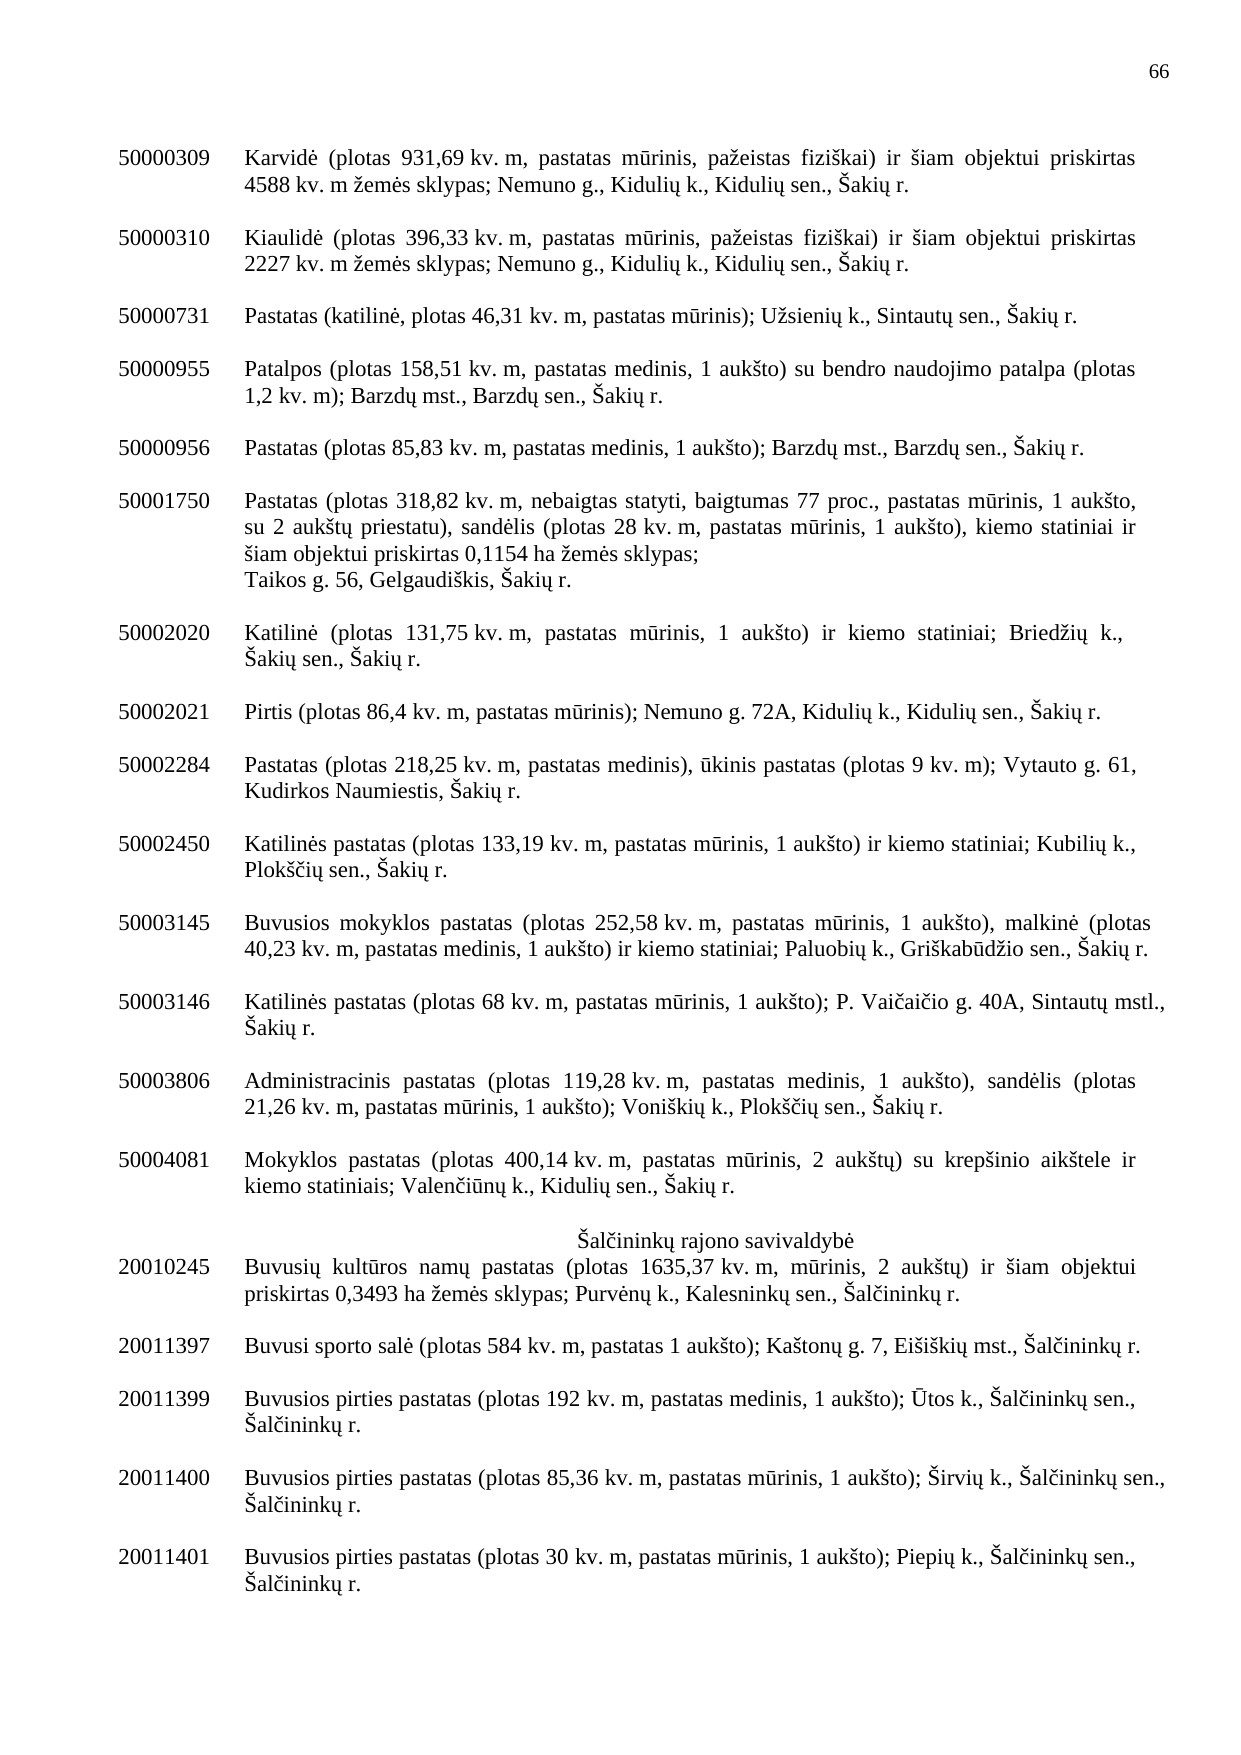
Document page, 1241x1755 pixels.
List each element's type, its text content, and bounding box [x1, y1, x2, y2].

table_cell [1148, 224, 1163, 276]
table_cell [1178, 1464, 1192, 1517]
table_cell 50001750 [101, 487, 233, 592]
table_cell [1178, 224, 1192, 276]
table_cell 50003806 [101, 1067, 233, 1119]
table_cell [1193, 1385, 1198, 1438]
table_cell Buvusios pirties pastatas (plotas 30 kv. m, pastatas mūrinis, 1 aukšto); Piepių k., Šalčininkų sen., Šalčininkų r. [233, 1543, 1148, 1596]
table_cell [101, 1517, 1198, 1543]
table_cell [1193, 619, 1198, 672]
table_cell Administracinis pastatas (plotas 119,28 kv. m, pastatas medinis, 1 aukšto), sandėlis (plotas 21,26 kv. m, pastatas mūrinis, 1 aukšto); Voniškių k., Plokščių sen., Šakių r. [233, 1067, 1148, 1119]
table_cell Buvusių kultūros namų pastatas (plotas 1635,37 kv. m, mūrinis, 2 aukštų) ir šiam objektui priskirtas 0,3493 ha žemės sklypas; Purvėnų k., Kalesninkų sen., Šalčininkų r. [233, 1254, 1148, 1306]
table_cell [1178, 1067, 1192, 1119]
table_cell [1148, 1067, 1163, 1119]
table_cell [1193, 1543, 1198, 1596]
table_cell 20011399 [101, 1385, 233, 1438]
table_cell [101, 1306, 1198, 1332]
table_cell Pastatas (katilinė, plotas 46,31 kv. m, pastatas mūrinis); Užsienių k., Sintautų sen., Šakių r. [233, 303, 1148, 329]
table_cell 50000955 [101, 355, 233, 408]
table_cell [1193, 909, 1198, 961]
table_cell [101, 276, 1198, 303]
table_cell [1148, 1543, 1163, 1596]
table_cell Patalpos (plotas 158,51 kv. m, pastatas medinis, 1 aukšto) su bendro naudojimo patalpa (plotas 1,2 kv. m); Barzdų mst., Barzdų sen., Šakių r. [233, 355, 1148, 408]
table_cell [101, 118, 1198, 144]
table_cell Šalčininkų rajono savivaldybė [233, 1227, 1198, 1253]
table_cell [1193, 1146, 1198, 1199]
table_cell [1163, 303, 1178, 329]
table_cell [101, 1359, 1198, 1385]
table_cell [1178, 145, 1192, 197]
table_cell [101, 1199, 1198, 1225]
table_cell [1178, 1254, 1192, 1306]
table_cell [1178, 698, 1192, 724]
table_cell [1163, 1067, 1178, 1119]
table_cell [101, 883, 1198, 909]
table_cell [1148, 487, 1163, 592]
table_cell [1163, 1385, 1178, 1438]
table_cell Pirtis (plotas 86,4 kv. m, pastatas mūrinis); Nemuno g. 72A, Kidulių k., Kidulių sen., Šakių r. [233, 698, 1148, 724]
table_cell [1178, 1333, 1192, 1359]
table_cell Pastatas (plotas 218,25 kv. m, pastatas medinis), ūkinis pastatas (plotas 9 kv. m); Vytauto g. 61, Kudirkos Naumiestis, Šakių r. [233, 751, 1148, 803]
table_cell [1163, 224, 1178, 276]
table_cell [101, 1041, 1198, 1067]
table_cell 50002020 [101, 619, 233, 672]
table_cell Pastatas (plotas 85,83 kv. m, pastatas medinis, 1 aukšto); Barzdų mst., Barzdų sen., Šakių r. [233, 434, 1148, 461]
table_cell [1193, 224, 1198, 276]
table_cell 50002021 [101, 698, 233, 724]
table_cell [1148, 434, 1163, 461]
table_cell Katilinė (plotas 131,75 kv. m, pastatas mūrinis, 1 aukšto) ir kiemo statiniai; Briedžių k., Šakių sen., Šakių r. [233, 619, 1148, 672]
table_cell 20011400 [101, 1464, 233, 1517]
table_cell [101, 329, 1198, 355]
table_cell [1163, 1254, 1178, 1306]
table_cell Katilinės pastatas (plotas 133,19 kv. m, pastatas mūrinis, 1 aukšto) ir kiemo statiniai; Kubilių k., Plokščių sen., Šakių r. [233, 830, 1148, 882]
table_cell [101, 1120, 1198, 1146]
table_cell 50003146 [101, 988, 233, 1041]
table_cell [1163, 355, 1178, 408]
table_cell [1148, 751, 1163, 803]
table_cell Pastatas (plotas 318,82 kv. m, nebaigtas statyti, baigtumas 77 proc., pastatas mūrinis, 1 aukšto, su 2 aukštų priestatu), sandėlis (plotas 28 kv. m, pastatas mūrinis, 1 aukšto), kiemo statiniai ir šiam objektui priskirtas 0,1154 ha žemės sklypas; Taikos g. 56, Gelgaudiškis, Šakių r. [233, 487, 1148, 592]
table_cell [1148, 145, 1163, 197]
table_cell [101, 672, 1198, 698]
table_cell [1178, 830, 1192, 882]
table_cell 20011397 [101, 1333, 233, 1359]
table_cell Buvusios mokyklos pastatas (plotas 252,58 kv. m, pastatas mūrinis, 1 aukšto), malkinė (plotas 40,23 kv. m, pastatas medinis, 1 aukšto) ir kiemo statiniai; Paluobių k., Griškabūdžio sen., Šakių r. [233, 909, 1163, 961]
table_cell [1148, 1254, 1163, 1306]
table_cell 20010245 [101, 1254, 233, 1306]
table_cell 50000310 [101, 224, 233, 276]
table_cell [101, 197, 1198, 223]
table_cell [1163, 830, 1178, 882]
table_cell [1178, 1543, 1192, 1596]
table_cell [101, 1596, 1198, 1622]
table_cell [1163, 909, 1178, 961]
table_cell [1178, 487, 1192, 592]
table_cell [1193, 145, 1198, 197]
table_cell [1178, 1146, 1192, 1199]
table_cell 50000956 [101, 434, 233, 461]
table_cell [1178, 751, 1192, 803]
table_cell [101, 803, 1198, 830]
table_cell 50003145 [101, 909, 233, 961]
table_cell [1163, 487, 1178, 592]
table_cell [101, 461, 1198, 487]
table_cell [1178, 303, 1192, 329]
table_cell Buvusi sporto salė (plotas 584 kv. m, pastatas 1 aukšto); Kaštonų g. 7, Eišiškių mst., Šalčininkų r. [233, 1333, 1178, 1359]
table_cell [1193, 355, 1198, 408]
table_cell 50002450 [101, 830, 233, 882]
table_cell [1193, 303, 1198, 329]
table_cell [1193, 487, 1198, 592]
table_cell [1193, 1254, 1198, 1306]
table_cell [1178, 988, 1192, 1041]
table_cell 20011401 [101, 1543, 233, 1596]
table_cell [1193, 698, 1198, 724]
table_cell [1178, 619, 1192, 672]
table_cell [1148, 303, 1163, 329]
table_cell [1163, 751, 1178, 803]
table_cell [1163, 1146, 1178, 1199]
table_cell Katilinės pastatas (plotas 68 kv. m, pastatas mūrinis, 1 aukšto); P. Vaičaičio g. 40A, Sintautų mstl., Šakių r. [233, 988, 1178, 1041]
table_cell [1193, 1067, 1198, 1119]
table_cell [1193, 988, 1198, 1041]
table_cell Karvidė (plotas 931,69 kv. m, pastatas mūrinis, pažeistas fiziškai) ir šiam objektui priskirtas 4588 kv. m žemės sklypas; Nemuno g., Kidulių k., Kidulių sen., Šakių r. [233, 145, 1148, 197]
table_cell [1178, 434, 1192, 461]
table_cell [1148, 830, 1163, 882]
table_cell Buvusios pirties pastatas (plotas 85,36 kv. m, pastatas mūrinis, 1 aukšto); Širvių k., Šalčininkų sen., Šalčininkų r. [233, 1464, 1178, 1517]
table_cell 50002284 [101, 751, 233, 803]
table_cell [1193, 830, 1198, 882]
table_cell [1148, 355, 1163, 408]
table_cell 50000309 [101, 145, 233, 197]
table_cell [1163, 434, 1178, 461]
table_cell [1178, 355, 1192, 408]
table_cell 50004081 [101, 1146, 233, 1199]
table_cell [1148, 1385, 1163, 1438]
table_cell [101, 724, 1198, 751]
table_cell [1163, 1543, 1178, 1596]
table_cell Buvusios pirties pastatas (plotas 192 kv. m, pastatas medinis, 1 aukšto); Ūtos k., Šalčininkų sen., Šalčininkų r. [233, 1385, 1148, 1438]
table_cell [101, 408, 1198, 434]
table_cell [1148, 1146, 1163, 1199]
table_cell [101, 1438, 1198, 1464]
table_cell [101, 1227, 233, 1253]
table_cell [101, 593, 1198, 619]
table_cell Mokyklos pastatas (plotas 400,14 kv. m, pastatas mūrinis, 2 aukštų) su krepšinio aikštele ir kiemo statiniais; Valenčiūnų k., Kidulių sen., Šakių r. [233, 1146, 1148, 1199]
table_cell [1193, 751, 1198, 803]
table_cell [1148, 698, 1163, 724]
table_cell [1193, 1333, 1198, 1359]
table_cell [101, 961, 1198, 988]
table_cell [1193, 434, 1198, 461]
table_cell 50000731 [101, 303, 233, 329]
table_cell [1163, 145, 1178, 197]
table_cell [1148, 619, 1163, 672]
table_cell [1163, 698, 1178, 724]
table_cell Kiaulidė (plotas 396,33 kv. m, pastatas mūrinis, pažeistas fiziškai) ir šiam objektui priskirtas 2227 kv. m žemės sklypas; Nemuno g., Kidulių k., Kidulių sen., Šakių r. [233, 224, 1148, 276]
table_cell [1163, 619, 1178, 672]
table_cell [1178, 909, 1192, 961]
table_cell [1193, 1464, 1198, 1517]
table_cell [1178, 1385, 1192, 1438]
